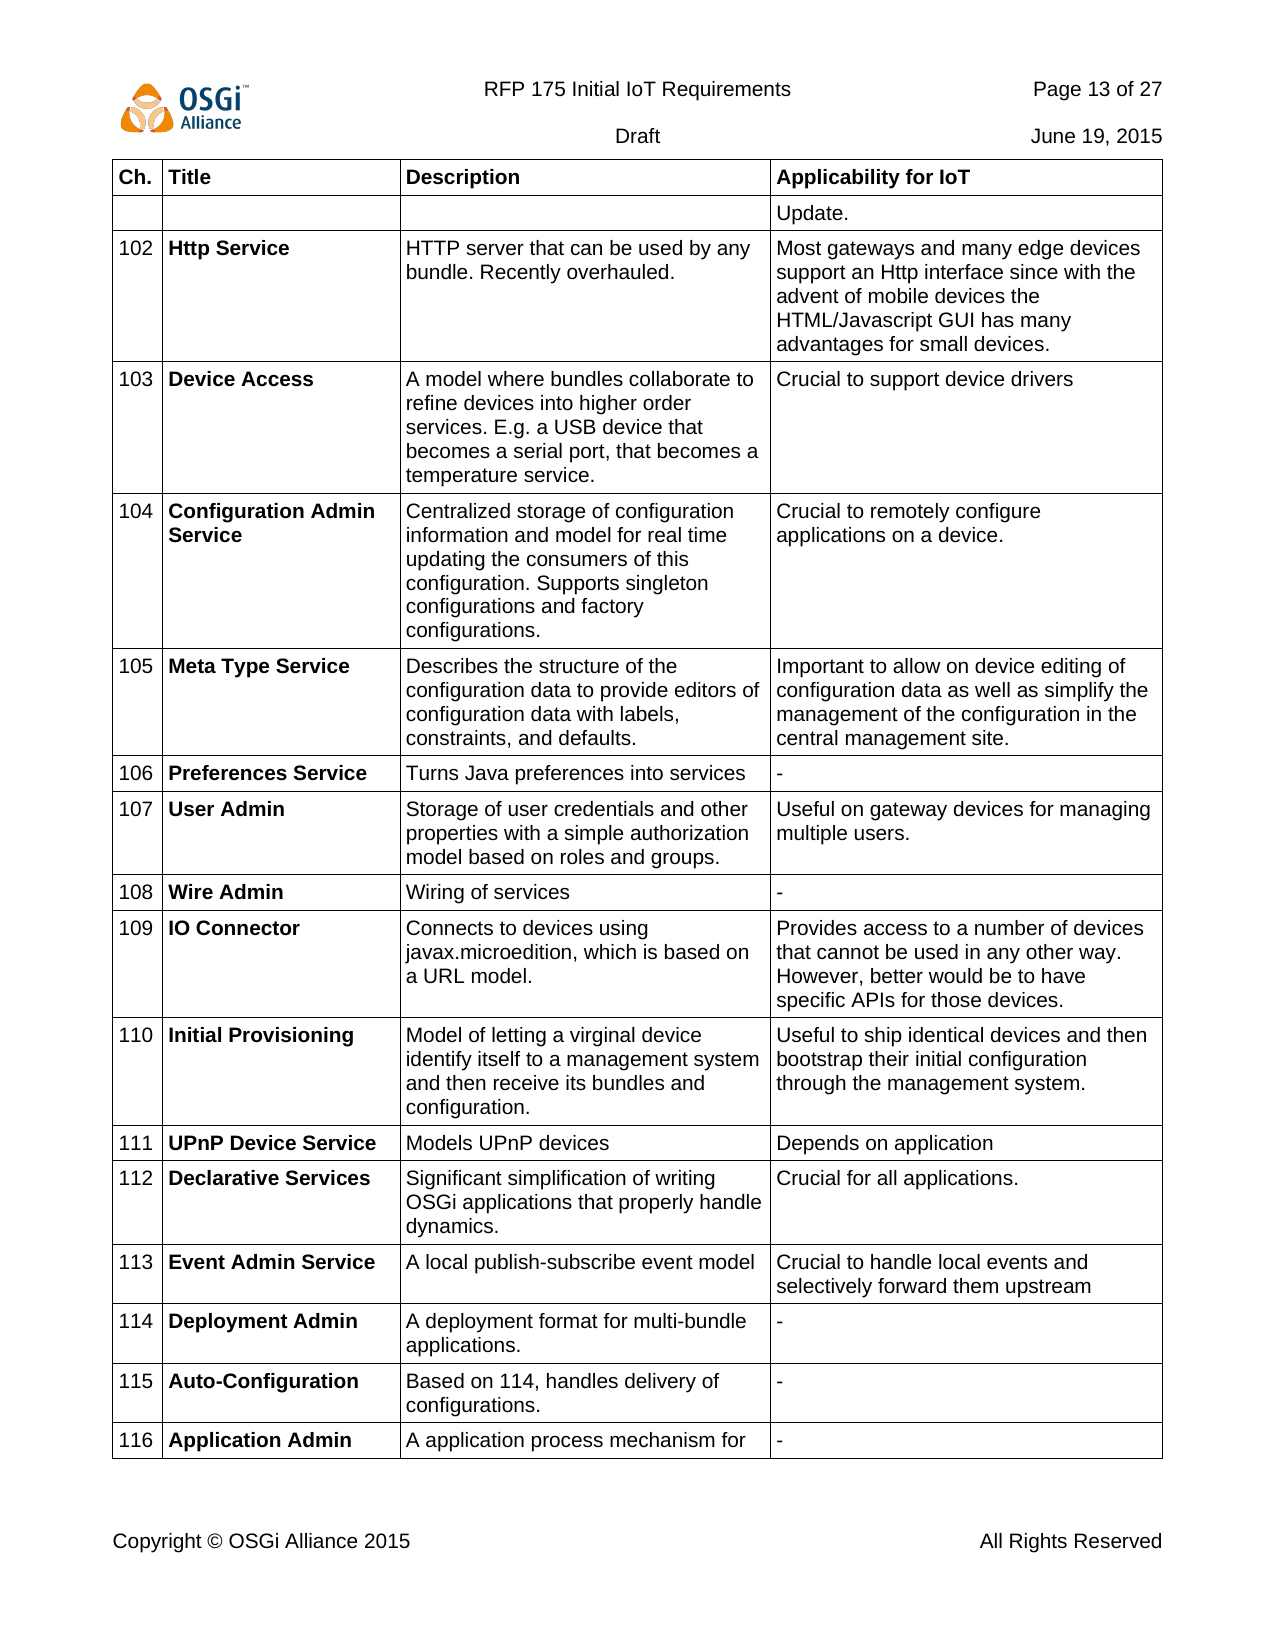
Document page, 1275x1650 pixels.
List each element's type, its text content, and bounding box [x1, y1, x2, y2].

table_cell 110 [113, 1018, 162, 1125]
table_cell A deployment format for multi-bundle applications. [401, 1304, 770, 1363]
table_cell Preferences Service [163, 756, 400, 791]
table_cell Most gateways and many edge devices support an Http interface since with the advent of mobile devices the HTML/Javascript GUI has many advantages for small devices. [771, 231, 1162, 361]
table_cell A model where bundles collaborate to refine devices into higher order services. E.g. a USB device that becomes a serial port, that becomes a temperature service. [401, 362, 770, 493]
table_cell Important to allow on device editing of configuration data as well as simplify the management of the configuration in the central management site. [771, 649, 1162, 755]
table_cell 115 [113, 1364, 162, 1422]
table_cell - [771, 875, 1162, 910]
table_cell 104 [113, 494, 162, 648]
table_cell 103 [113, 362, 162, 493]
table_cell 105 [113, 649, 162, 755]
table_cell Crucial to handle local events and selectively forward them upstream [771, 1245, 1162, 1303]
table_cell Provides access to a number of devices that cannot be used in any other way. However, better would be to have specific APIs for those devices. [771, 911, 1162, 1017]
table_cell [401, 196, 770, 230]
table_cell Device Access [163, 362, 400, 493]
table_cell Crucial for all applications. [771, 1161, 1162, 1244]
table_cell 113 [113, 1245, 162, 1303]
table_cell Significant simplification of writing OSGi applications that properly handle dynamics. [401, 1161, 770, 1244]
table_cell 109 [113, 911, 162, 1017]
table_cell 116 [113, 1423, 162, 1458]
table_cell IO Connector [163, 911, 400, 1017]
table_cell Meta Type Service [163, 649, 400, 755]
table_cell Storage of user credentials and other properties with a simple authorization model based on roles and groups. [401, 792, 770, 874]
table_cell Wiring of services [401, 875, 770, 910]
table_cell Based on 114, handles delivery of configurations. [401, 1364, 770, 1422]
table_cell 108 [113, 875, 162, 910]
table_cell Turns Java preferences into services [401, 756, 770, 791]
table_cell Http Service [163, 231, 400, 361]
table_cell 102 [113, 231, 162, 361]
table_cell - [771, 1304, 1162, 1363]
table_cell Auto-Configuration [163, 1364, 400, 1422]
table_header Ch. [113, 160, 162, 194]
table_cell Update. [771, 196, 1162, 230]
table_cell Crucial to remotely configure applications on a device. [771, 494, 1162, 648]
table_header Description [401, 160, 770, 194]
table_cell 114 [113, 1304, 162, 1363]
table_cell A local publish-subscribe event model [401, 1245, 770, 1303]
table_cell Describes the structure of the configuration data to provide editors of configuration data with labels, constraints, and defaults. [401, 649, 770, 755]
table_cell - [771, 1364, 1162, 1422]
table_cell A application process mechanism for [401, 1423, 770, 1458]
table_cell Deployment Admin [163, 1304, 400, 1363]
table_cell - [771, 1423, 1162, 1458]
table_header Title [163, 160, 400, 194]
table_cell 112 [113, 1161, 162, 1244]
table_cell User Admin [163, 792, 400, 874]
table_cell UPnP Device Service [163, 1126, 400, 1160]
table_cell Model of letting a virginal device identify itself to a management system and then receive its bundles and configuration. [401, 1018, 770, 1125]
table_cell Event Admin Service [163, 1245, 400, 1303]
table_cell 106 [113, 756, 162, 791]
table_cell 111 [113, 1126, 162, 1160]
table_cell Wire Admin [163, 875, 400, 910]
table_cell Declarative Services [163, 1161, 400, 1244]
table_cell 107 [113, 792, 162, 874]
table_cell Configuration Admin Service [163, 494, 400, 648]
table_cell Connects to devices using javax.microedition, which is based on a URL model. [401, 911, 770, 1017]
table_cell Depends on application [771, 1126, 1162, 1160]
table_cell [113, 196, 162, 230]
table_cell Initial Provisioning [163, 1018, 400, 1125]
table_cell [163, 196, 400, 230]
table_cell Application Admin [163, 1423, 400, 1458]
table_cell Centralized storage of configuration information and model for real time updating the consumers of this configuration. Supports singleton configurations and factory configurations. [401, 494, 770, 648]
table_cell Models UPnP devices [401, 1126, 770, 1160]
table_cell Useful to ship identical devices and then bootstrap their initial configuration through the management system. [771, 1018, 1162, 1125]
table_cell Useful on gateway devices for managing multiple users. [771, 792, 1162, 874]
picture [113, 76, 257, 140]
table_header Applicability for IoT [771, 160, 1162, 194]
table_cell HTTP server that can be used by any bundle. Recently overhauled. [401, 231, 770, 361]
table_cell - [771, 756, 1162, 791]
table_cell Crucial to support device drivers [771, 362, 1162, 493]
